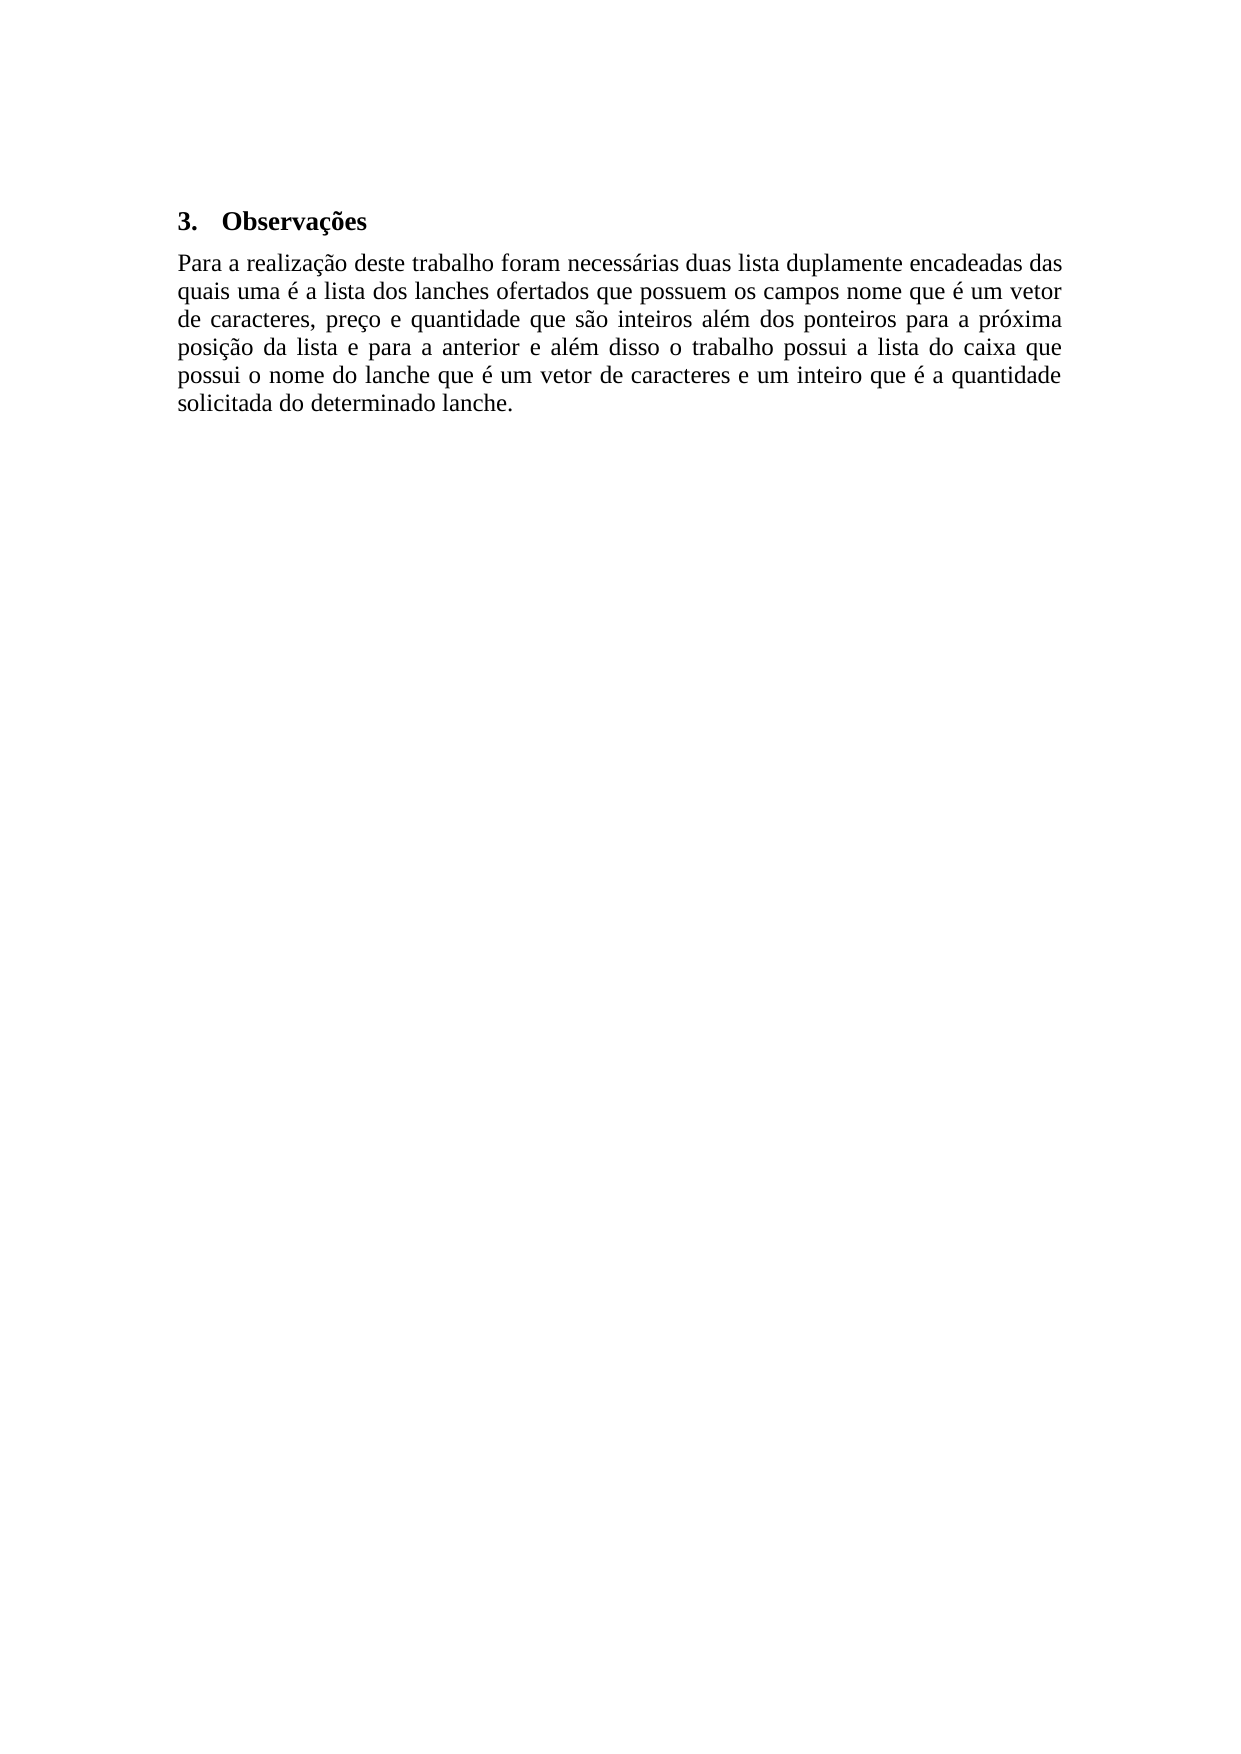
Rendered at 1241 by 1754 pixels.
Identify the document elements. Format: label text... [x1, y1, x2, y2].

title Observações [177, 207, 1063, 237]
text Para a realização deste trabalho foram necessárias duas lista duplamente encadeadas das quais uma é a lista dos lanches ofertados que possuem os campos nome que é um vetor de caracteres, preço e quantidade que são inteiros além dos ponteiros para a próxima posição da lista e para a anterior e além disso o trabalho possui a lista do caixa que possui o nome do lanche que é um vetor de caracteres e um inteiro que é a quantidade solicitada do determinado lanche. [177, 249, 1063, 417]
